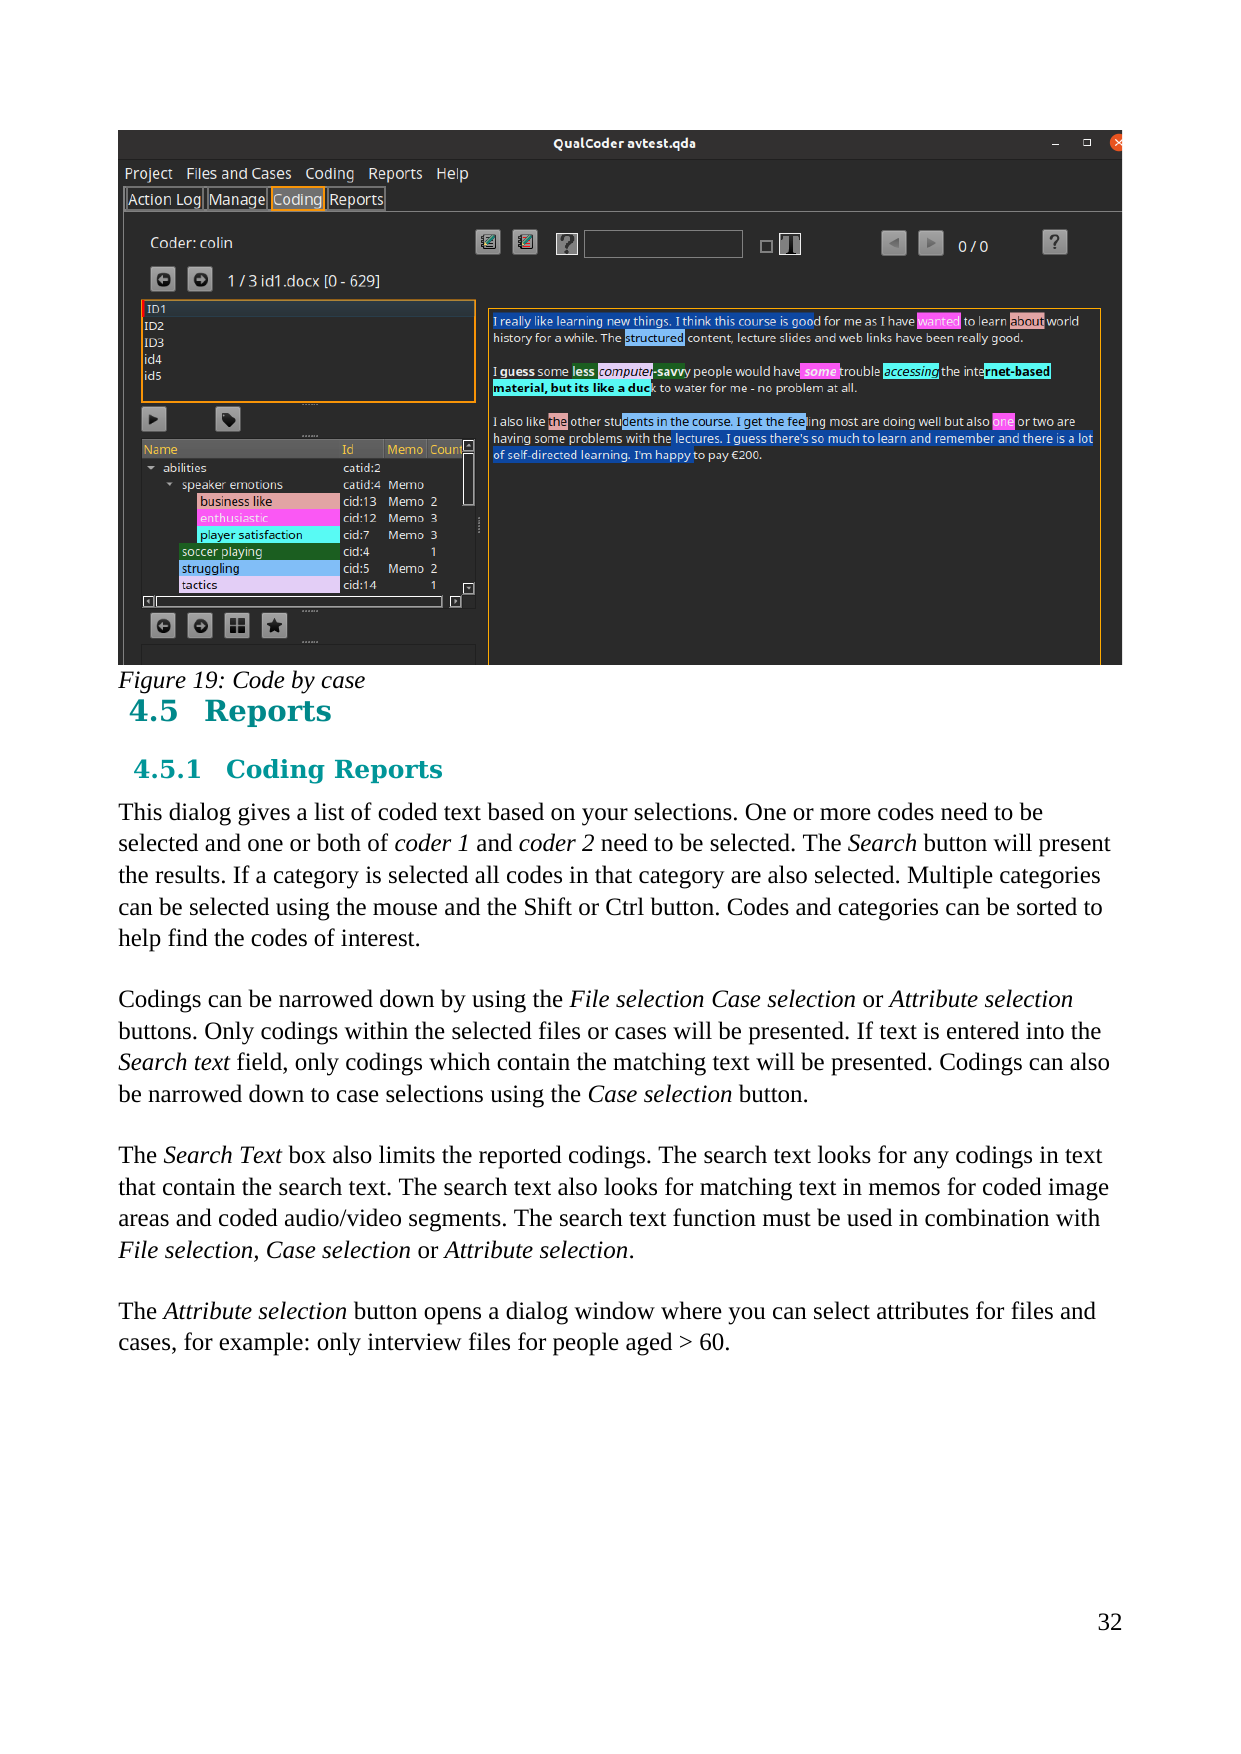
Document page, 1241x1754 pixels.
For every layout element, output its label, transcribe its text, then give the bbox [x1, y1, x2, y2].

subtitle Coding Reports [124, 755, 1122, 784]
text The Search Text box also limits the reported codings. The search text looks for any codings in text that contain the search text. The search text also looks for matching text in memos for coded image areas and coded audio/video segments. The search text function must be used in combination with File selection, Case selection or Attribute selection. [118, 1140, 1122, 1263]
text Figure 19: Code by case [118, 665, 1122, 694]
subtitle Reports [118, 694, 1122, 728]
text This dialog gives a list of coded text based on your selections. One or more codes need to be selected and one or both of coder 1 and coder 2 need to be selected. The Search button will present the results. If a category is selected all codes in that category are also selected. Multiple categories can be selected using the mouse and the Shift or Ctrl button. Codes and categories can be sorted to help find the codes of interest. [118, 797, 1122, 952]
text The Attribute selection button opens a dialog window where you can select attributes for files and cases, for example: only interview files for people aged > 60. [118, 1296, 1122, 1356]
text Codings can be narrowed down by using the File selection Case selection or Attribute selection buttons. Only codings within the selected files or cases will be presented. If text is entered into the Search text field, only codings which contain the matching text will be presented. Codings can also be narrowed down to case selections using the Case selection button. [118, 984, 1122, 1108]
picture [118, 130, 1123, 665]
